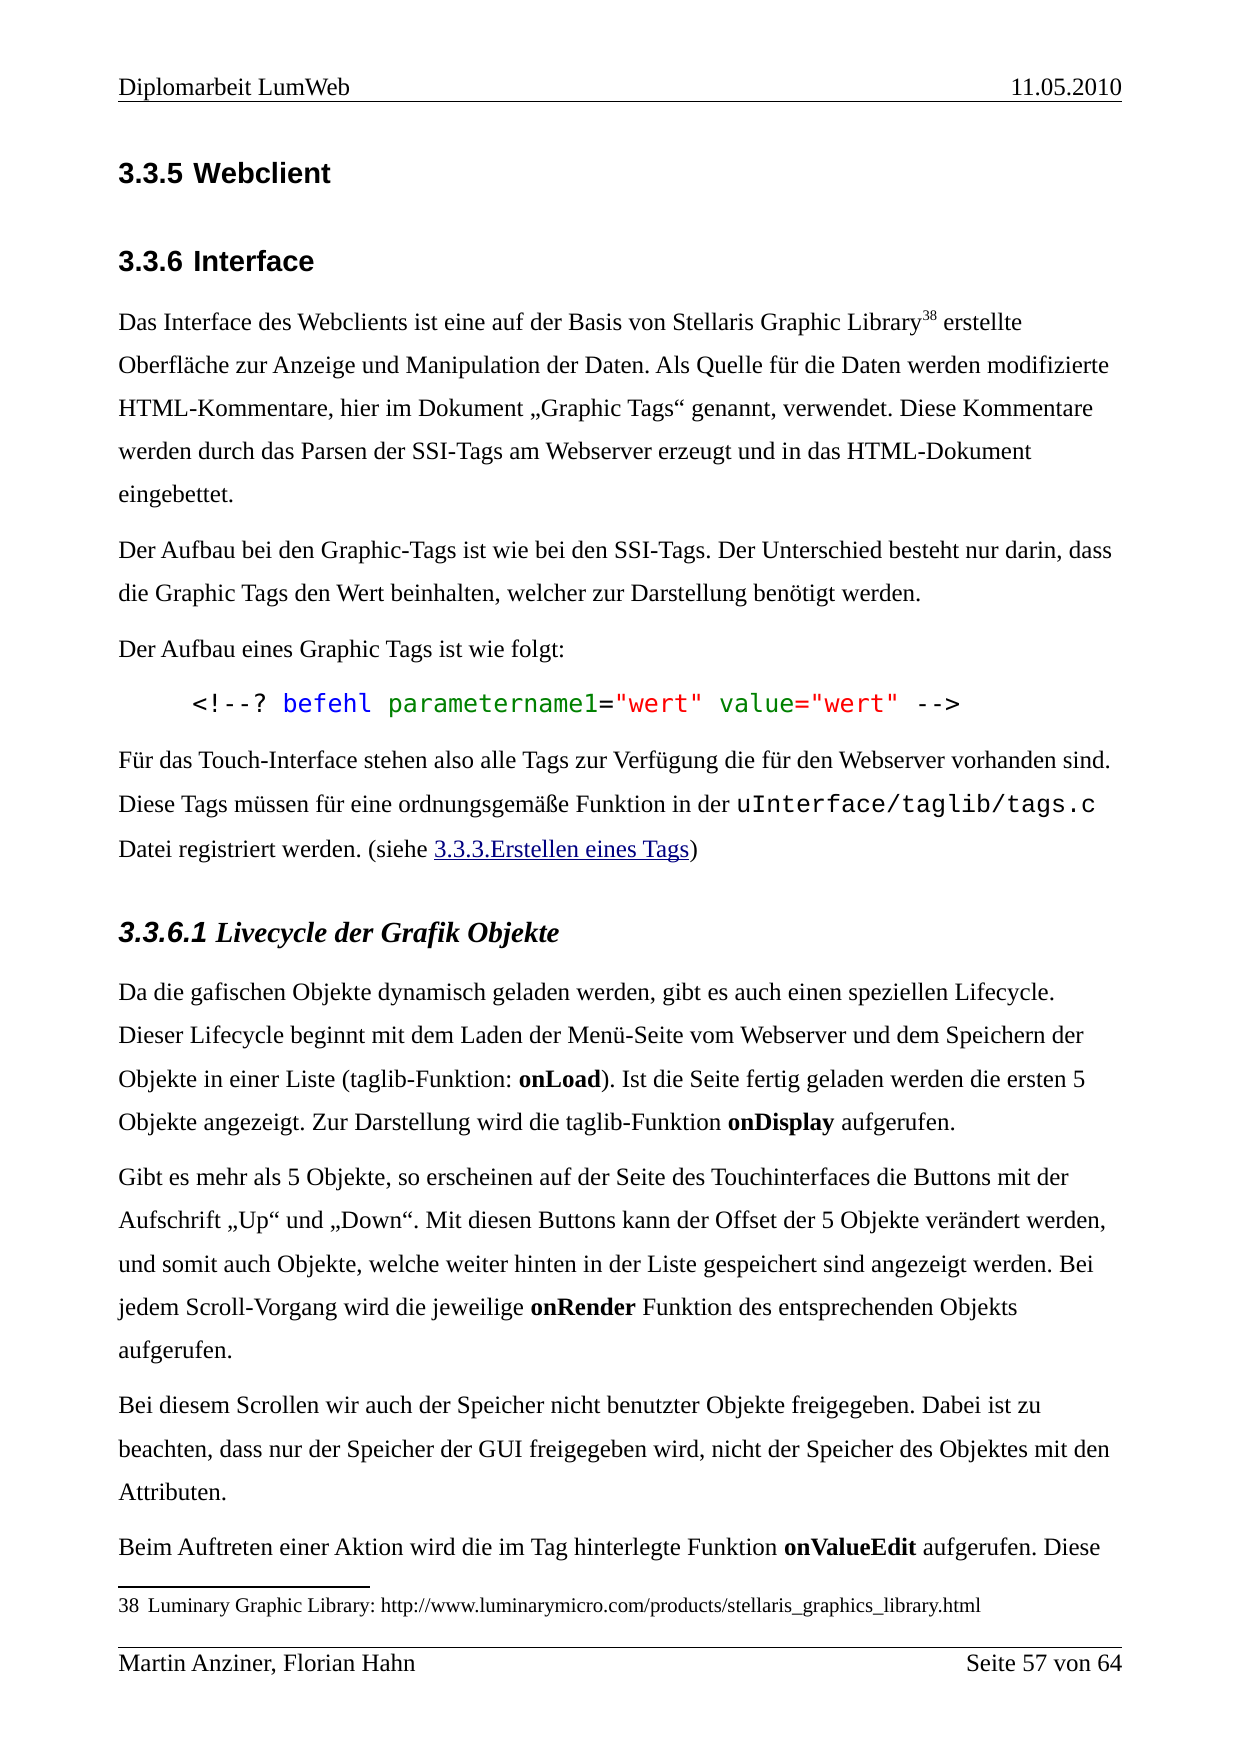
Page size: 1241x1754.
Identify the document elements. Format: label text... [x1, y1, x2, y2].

text Beim Auftreten einer Aktion wird die im Tag hinterlegte Funktion onValueEdit aufgerufen. Diese [118, 1532, 1122, 1561]
subtitle Webclient [118, 156, 1122, 190]
text Gibt es mehr als 5 Objekte, so erscheinen auf der Seite des Touchinterfaces die Buttons mit der Aufschrift „Up“ und „Down“. Mit diesen Buttons kann der Offset der 5 Objekte verändert werden, und somit auch Objekte, welche weiter hinten in der Liste gespeichert sind angezeigt werden. Bei jedem Scroll-Vorgang wird die jeweilige onRender Funktion des entsprechenden Objekts aufgerufen. [118, 1162, 1122, 1364]
text Bei diesem Scrollen wir auch der Speicher nicht benutzter Objekte freigegeben. Dabei ist zu beachten, dass nur der Speicher der GUI freigegeben wird, nicht der Speicher des Objektes mit den Attributen. [118, 1391, 1122, 1506]
text Der Aufbau eines Graphic Tags ist wie folgt: [118, 634, 1122, 662]
text Für das Touch-Interface stehen also alle Tags zur Verfügung die für den Webserver vorhanden sind. Diese Tags müssen für eine ordnungsgemäße Funktion in der uInterface/taglib/tags.c Datei registriert werden. (siehe 3.3.3.Erstellen eines Tags) [118, 746, 1122, 863]
text <!--? befehl parametername1="wert" value="wert" --> [118, 689, 1122, 718]
subtitle Interface [118, 244, 1122, 277]
text Da die gafischen Objekte dynamisch geladen werden, gibt es auch einen speziellen Lifecycle. Dieser Lifecycle beginnt mit dem Laden der Menü-Seite vom Webserver und dem Speichern der Objekte in einer Liste (taglib-Funktion: onLoad). Ist die Seite fertig geladen werden die ersten 5 Objekte angezeigt. Zur Darstellung wird die taglib-Funktion onDisplay aufgerufen. [118, 977, 1122, 1136]
text Der Aufbau bei den Graphic-Tags ist wie bei den SSI-Tags. Der Unterschied besteht nur darin, dass die Graphic Tags den Wert beinhalten, welcher zur Darstellung benötigt werden. [118, 535, 1122, 607]
text Das Interface des Webclients ist eine auf der Basis von Stellaris Graphic Library erstellte Oberfläche zur Anzeige und Manipulation der Daten. Als Quelle für die Daten werden modifizierte HTML-Kommentare, hier im Dokument „Graphic Tags“ genannt, verwendet. Diese Kommentare werden durch das Parsen der SSI-Tags am Webserver erzeugt und in das HTML-Dokument eingebettet. [118, 307, 1122, 508]
text Luminary Graphic Library: http://www.luminarymicro.com/products/stellaris_graphics_library.html [118, 1593, 1122, 1617]
subtitle Livecycle der Grafik Objekte [118, 914, 1122, 948]
